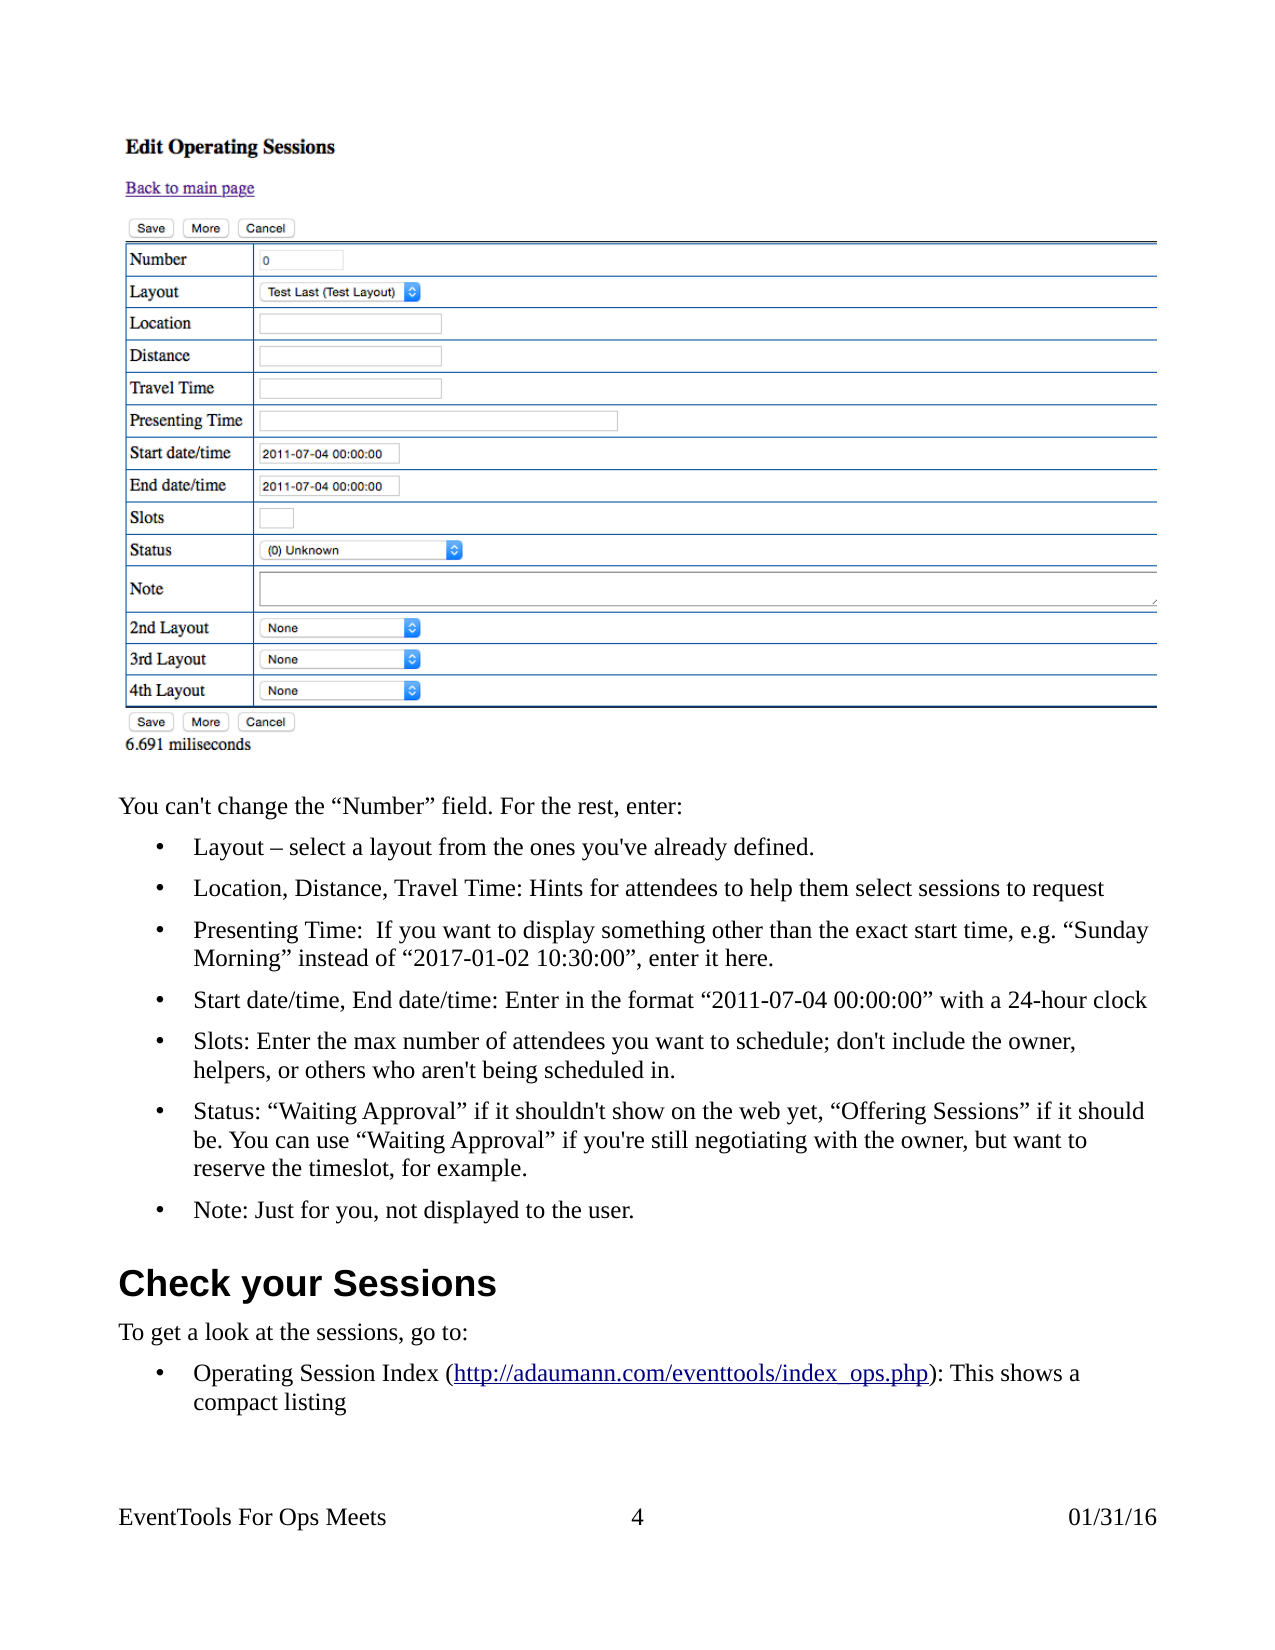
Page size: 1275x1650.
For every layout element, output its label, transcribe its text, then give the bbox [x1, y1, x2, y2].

text You can't change the “Number” field. For the rest, enter: [118, 791, 1157, 820]
list Presenting Time: If you want to display something other than the exact start time, e.g. “Sunday Morning” instead of “2017-01-02 10:30:00”, enter it here. [156, 915, 1157, 972]
list Layout – select a layout from the ones you've already defined. [156, 832, 1157, 861]
list Slots: Enter the max number of attendees you want to schedule; don't include the owner, helpers, or others who aren't being scheduled in. [156, 1026, 1157, 1083]
list Location, Distance, Travel Time: Hints for attendees to help them select sessions to request [156, 873, 1157, 902]
subtitle Check your Sessions [118, 1261, 1157, 1304]
list Operating Session Index (http://adaumann.com/eventtools/index_ops.php): This shows a compact listing [156, 1358, 1157, 1415]
list Note: Just for you, not displayed to the user. [156, 1195, 1157, 1223]
list Start date/time, End date/time: Enter in the format “2011-07-04 00:00:00” with a 24-hour clock [156, 985, 1157, 1013]
list Status: “Waiting Approval” if it shouldn't show on the web yet, “Offering Sessions” if it should be. You can use “Waiting Approval” if you're still negotiating with the owner, but want to reserve the timeslot, for example. [156, 1096, 1157, 1182]
picture [118, 118, 1157, 750]
text To get a look at the sessions, go to: [118, 1317, 1157, 1345]
